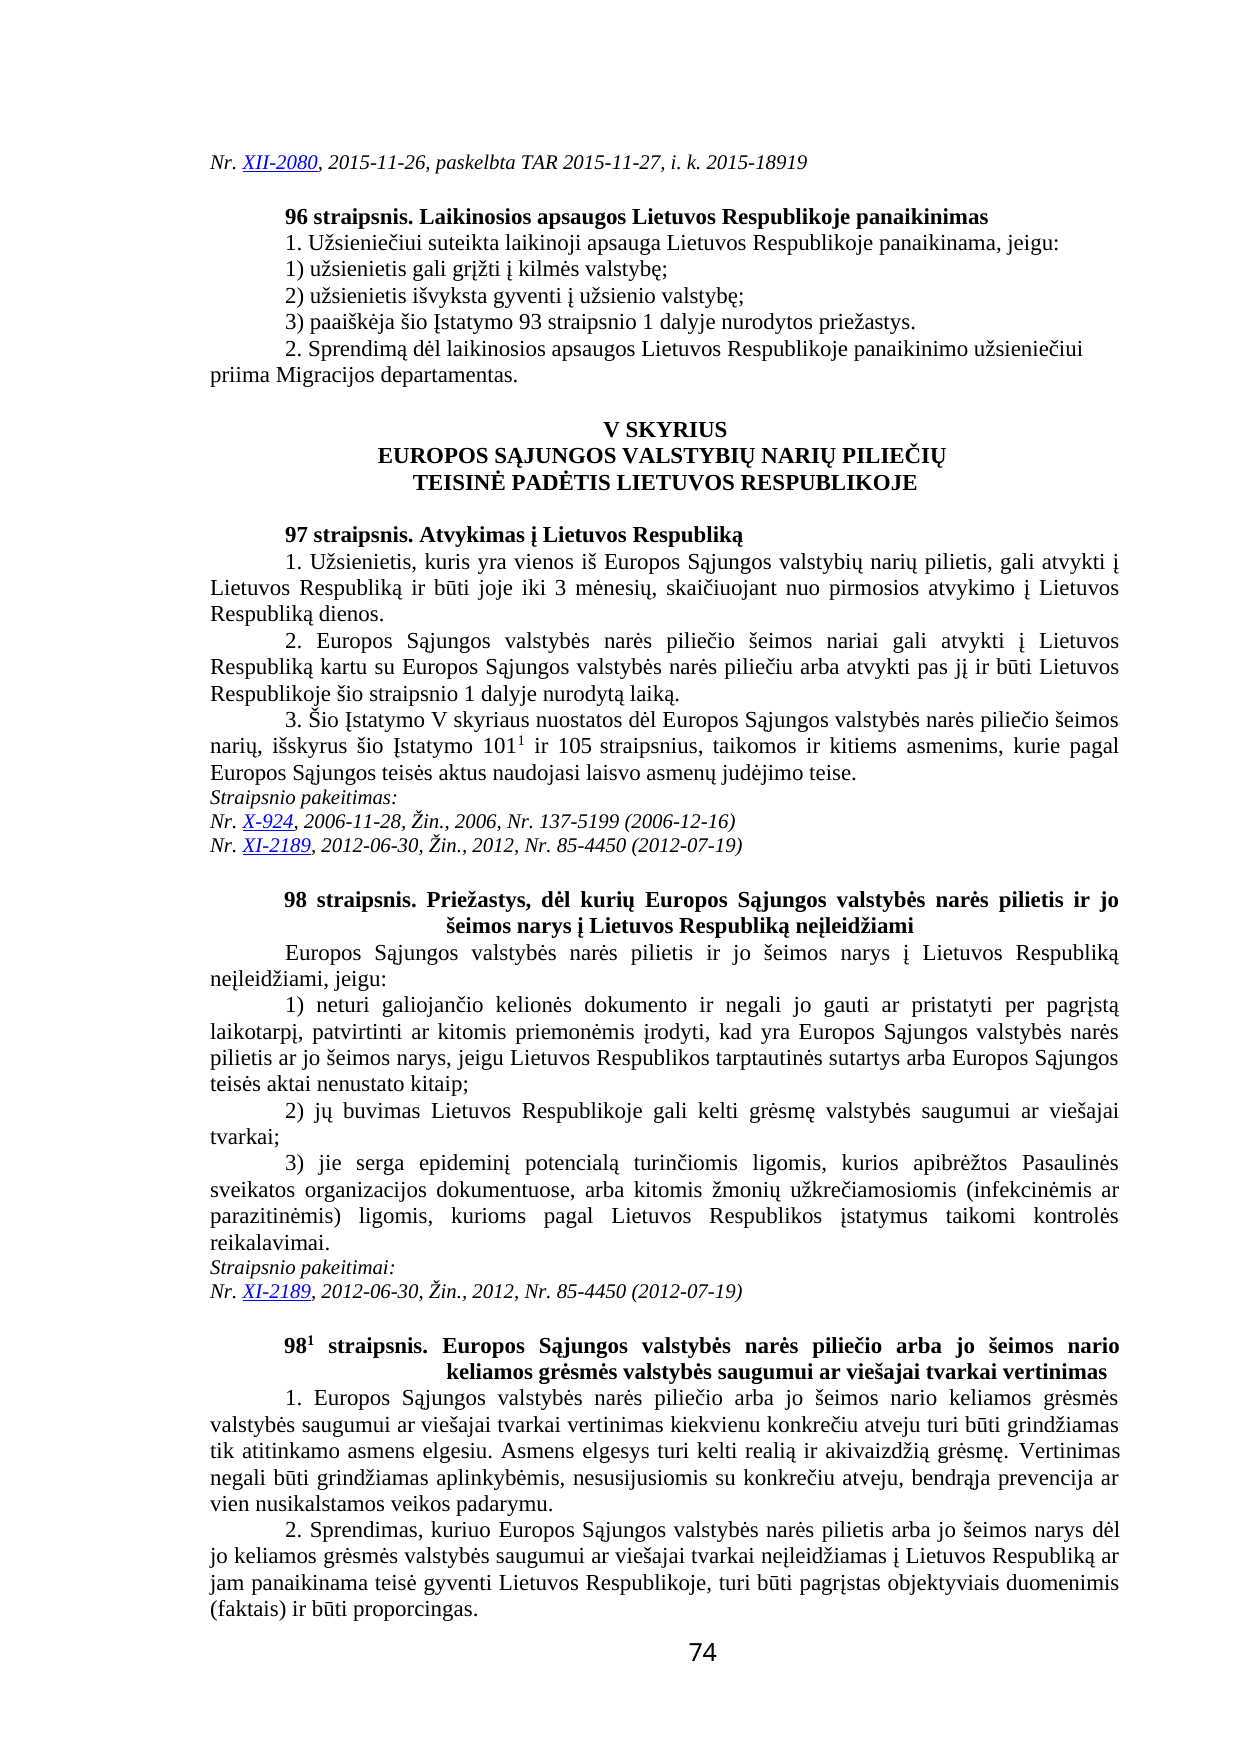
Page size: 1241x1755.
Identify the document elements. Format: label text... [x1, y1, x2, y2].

text V SKYRIUS [210, 416, 1120, 442]
text EUROPOS SĄJUNGOS VALSTYBIŲ NARIŲ PILIEČIŲ [210, 442, 1120, 469]
text 2) jų buvimas Lietuvos Respublikoje gali kelti grėsmę valstybės saugumui ar viešajai tvarkai; [210, 1097, 1120, 1149]
text 3) paaiškėja šio Įstatymo 93 straipsnio 1 dalyje nurodytos priežastys. [210, 308, 1120, 334]
text 1) užsienietis gali grįžti į kilmės valstybę; [210, 256, 1120, 282]
text 1) neturi galiojančio kelionės dokumento ir negali jo gauti ar pristatyti per pagrįstą laikotarpį, patvirtinti ar kitomis priemonėmis įrodyti, kad yra Europos Sąjungos valstybės narės pilietis ar jo šeimos narys, jeigu Lietuvos Respublikos tarptautinės sutartys arba Europos Sąjungos teisės aktai nenustato kitaip; [210, 991, 1120, 1097]
text 981 straipsnis. Europos Sąjungos valstybės narės piliečio arba jo šeimos nario keliamos grėsmės valstybės saugumui ar viešajai tvarkai vertinimas [284, 1332, 1120, 1384]
text 2. Europos Sąjungos valstybės narės piliečio šeimos nariai gali atvykti į Lietuvos Respubliką kartu su Europos Sąjungos valstybės narės piliečiu arba atvykti pas jį ir būti Lietuvos Respublikoje šio straipsnio 1 dalyje nurodytą laiką. [210, 627, 1120, 706]
text 97 straipsnis. Atvykimas į Lietuvos Respubliką [210, 521, 1120, 548]
text 1. Europos Sąjungos valstybės narės piliečio arba jo šeimos nario keliamos grėsmės valstybės saugumui ar viešajai tvarkai vertinimas kiekvienu konkrečiu atveju turi būti grindžiamas tik atitinkamo asmens elgesiu. Asmens elgesys turi kelti realią ir akivaizdžią grėsmę. Vertinimas negali būti grindžiamas aplinkybėmis, nesusijusiomis su konkrečiu atveju, bendrąja prevencija ar vien nusikalstamos veikos padarymu. [210, 1384, 1120, 1516]
text Europos Sąjungos valstybės narės pilietis ir jo šeimos narys į Lietuvos Respubliką neįleidžiami, jeigu: [210, 939, 1120, 991]
text 98 straipsnis. Priežastys, dėl kurių Europos Sąjungos valstybės narės pilietis ir jo šeimos narys į Lietuvos Respubliką neįleidžiami [284, 886, 1120, 939]
text Straipsnio pakeitimai: [210, 1255, 1120, 1279]
text 2. Sprendimas, kuriuo Europos Sąjungos valstybės narės pilietis arba jo šeimos narys dėl jo keliamos grėsmės valstybės saugumui ar viešajai tvarkai neįleidžiamas į Lietuvos Respubliką ar jam panaikinama teisė gyventi Lietuvos Respublikoje, turi būti pagrįstas objektyviais duomenimis (faktais) ir būti proporcingas. [210, 1516, 1120, 1622]
text 3. Šio Įstatymo V skyriaus nuostatos dėl Europos Sąjungos valstybės narės piliečio šeimos narių, išskyrus šio Įstatymo 1011 ir 105 straipsnius, taikomos ir kitiems asmenims, kurie pagal Europos Sąjungos teisės aktus naudojasi laisvo asmenų judėjimo teise. [210, 706, 1120, 785]
text 96 straipsnis. Laikinosios apsaugos Lietuvos Respublikoje panaikinimas [210, 203, 1120, 229]
text Nr. XII-2080, 2015-11-26, paskelbta TAR 2015-11-27, i. k. 2015-18919 [210, 150, 1120, 174]
text 1. Užsienietis, kuris yra vienos iš Europos Sąjungos valstybių narių pilietis, gali atvykti į Lietuvos Respubliką ir būti joje iki 3 mėnesių, skaičiuojant nuo pirmosios atvykimo į Lietuvos Respubliką dienos. [210, 548, 1120, 627]
text 2) užsienietis išvyksta gyventi į užsienio valstybę; [210, 282, 1120, 308]
text Nr. X-924, 2006-11-28, Žin., 2006, Nr. 137-5199 (2006-12-16) [210, 809, 1120, 833]
text 2. Sprendimą dėl laikinosios apsaugos Lietuvos Respublikoje panaikinimo užsieniečiui priima Migracijos departamentas. [210, 334, 1120, 387]
text TEISINĖ PADĖTIS LIETUVOS RESPUBLIKOJE [210, 469, 1120, 495]
text Nr. XI-2189, 2012-06-30, Žin., 2012, Nr. 85-4450 (2012-07-19) [210, 833, 1120, 857]
text 1. Užsieniečiui suteikta laikinoji apsauga Lietuvos Respublikoje panaikinama, jeigu: [210, 229, 1120, 256]
text Nr. XI-2189, 2012-06-30, Žin., 2012, Nr. 85-4450 (2012-07-19) [210, 1279, 1120, 1303]
text 3) jie serga epideminį potencialą turinčiomis ligomis, kurios apibrėžtos Pasaulinės sveikatos organizacijos dokumentuose, arba kitomis žmonių užkrečiamosiomis (infekcinėmis ar parazitinėmis) ligomis, kurioms pagal Lietuvos Respublikos įstatymus taikomi kontrolės reikalavimai. [210, 1149, 1120, 1255]
text Straipsnio pakeitimas: [210, 785, 1120, 809]
